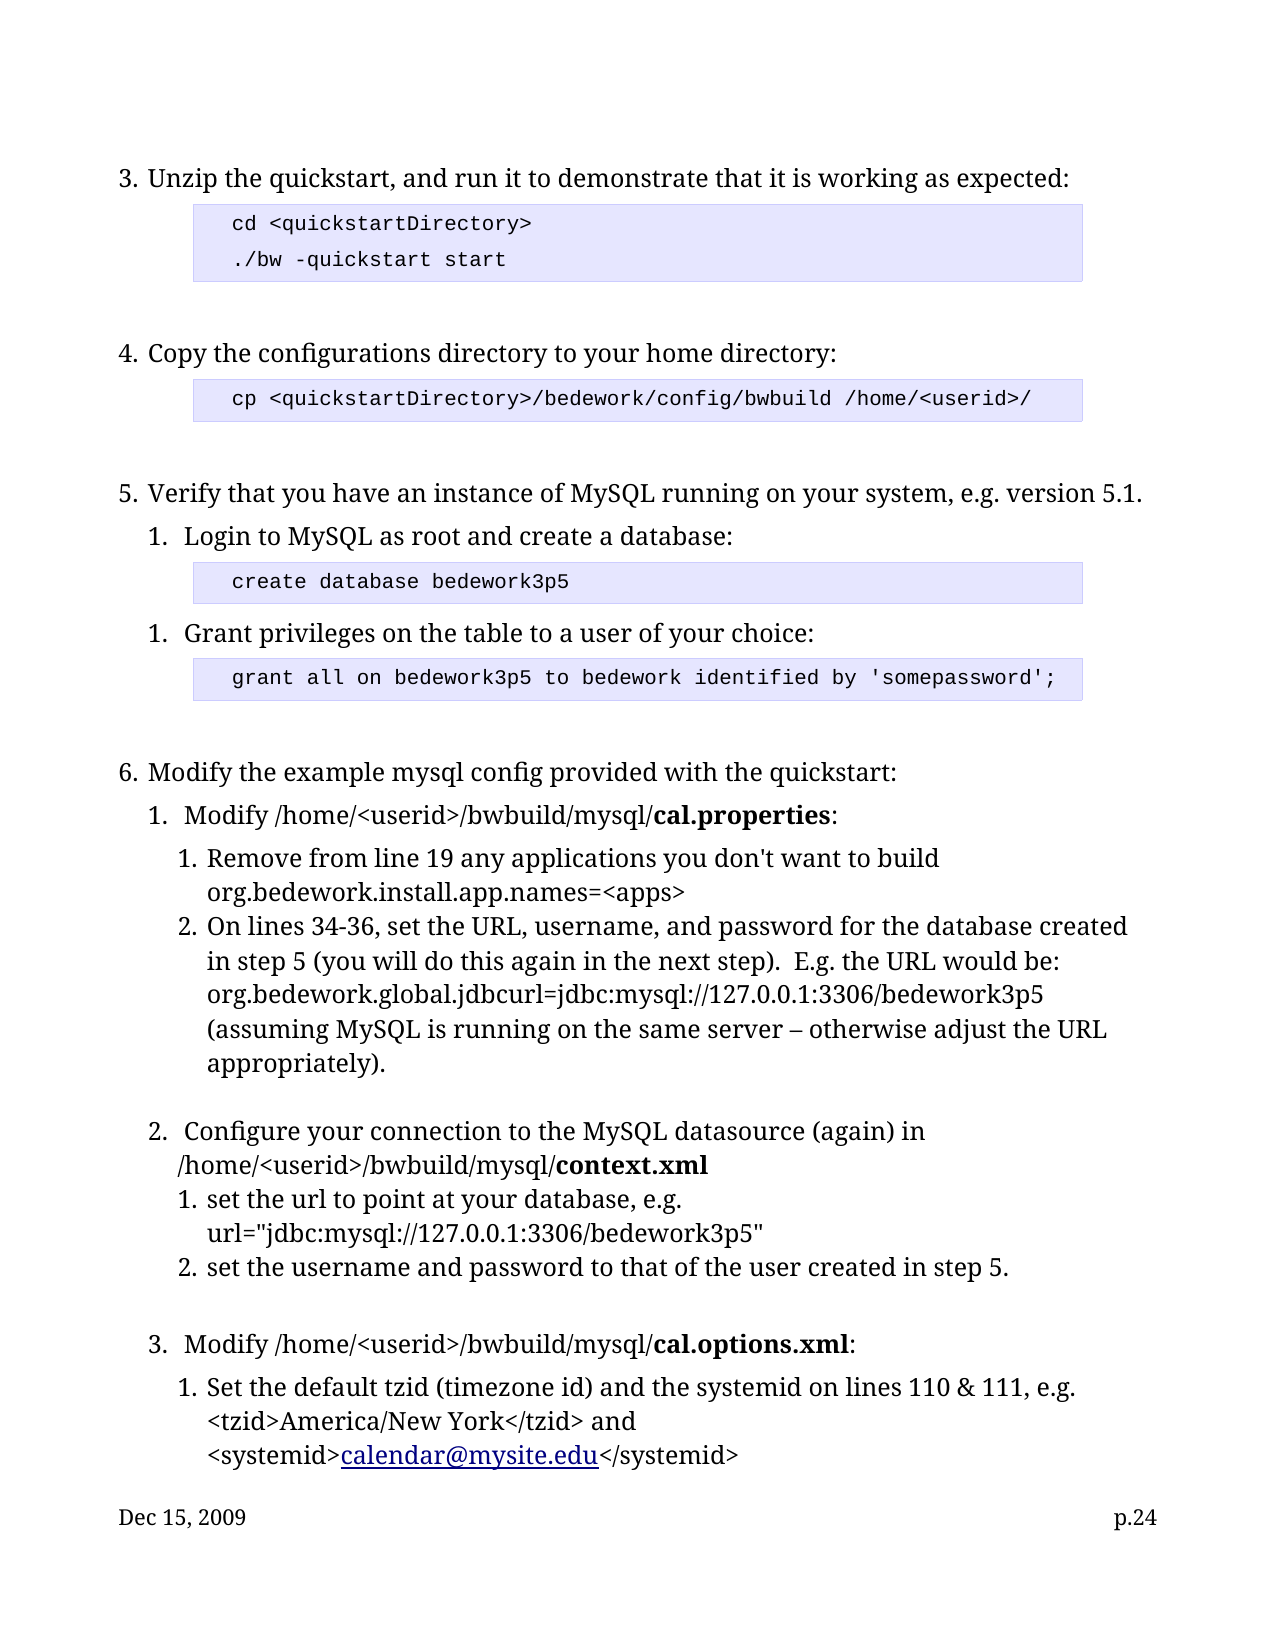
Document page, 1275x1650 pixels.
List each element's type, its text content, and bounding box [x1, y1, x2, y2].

list cd <quickstartDirectory> ./bw -quickstart start [194, 205, 1082, 281]
list [118, 118, 1157, 152]
list create database bedework3p5 [194, 563, 1082, 603]
list Copy the configurations directory to your home directory: [118, 336, 1157, 370]
list Set the default tzid (timezone id) and the systemid on lines 110 & 111, e.g. <tzid>America/New York</tzid> and <systemid>calendar@mysite.edu</systemid> [177, 1370, 1157, 1472]
list Modify /home/<userid>/bwbuild/mysql/cal.properties: [148, 798, 1157, 832]
list Remove from line 19 any applications you don't want to build org.bedework.install.app.names=<apps> [177, 841, 1157, 909]
list On lines 34-36, set the URL, username, and password for the database created in step 5 (you will do this again in the next step). E.g. the URL would be: org.bedework.global.jdbcurl=jdbc:mysql://127.0.0.1:3306/bedework3p5 (assuming MySQL is running on the same server – otherwise adjust the URL appropriately). [177, 909, 1157, 1113]
list Modify the example mysql config provided with the quickstart: [118, 755, 1157, 789]
list Login to MySQL as root and create a database: [148, 519, 1157, 553]
list Modify /home/<userid>/bwbuild/mysql/cal.options.xml: [148, 1327, 1157, 1361]
list set the username and password to that of the user created in step 5. [177, 1250, 1157, 1318]
list grant all on bedework3p5 to bedework identified by 'somepassword'; [194, 659, 1082, 700]
list Unzip the quickstart, and run it to demonstrate that it is working as expected: [118, 161, 1157, 195]
list set the url to point at your database, e.g. url="jdbc:mysql://127.0.0.1:3306/bedework3p5" [177, 1182, 1157, 1250]
list Grant privileges on the table to a user of your choice: [148, 615, 1157, 649]
list cp <quickstartDirectory>/bedework/config/bwbuild /home/<userid>/ [194, 380, 1082, 421]
list Configure your connection to the MySQL datasource (again) in /home/<userid>/bwbuild/mysql/context.xml [148, 1113, 1157, 1182]
list Verify that you have an instance of MySQL running on your system, e.g. version 5.1. [118, 476, 1157, 510]
